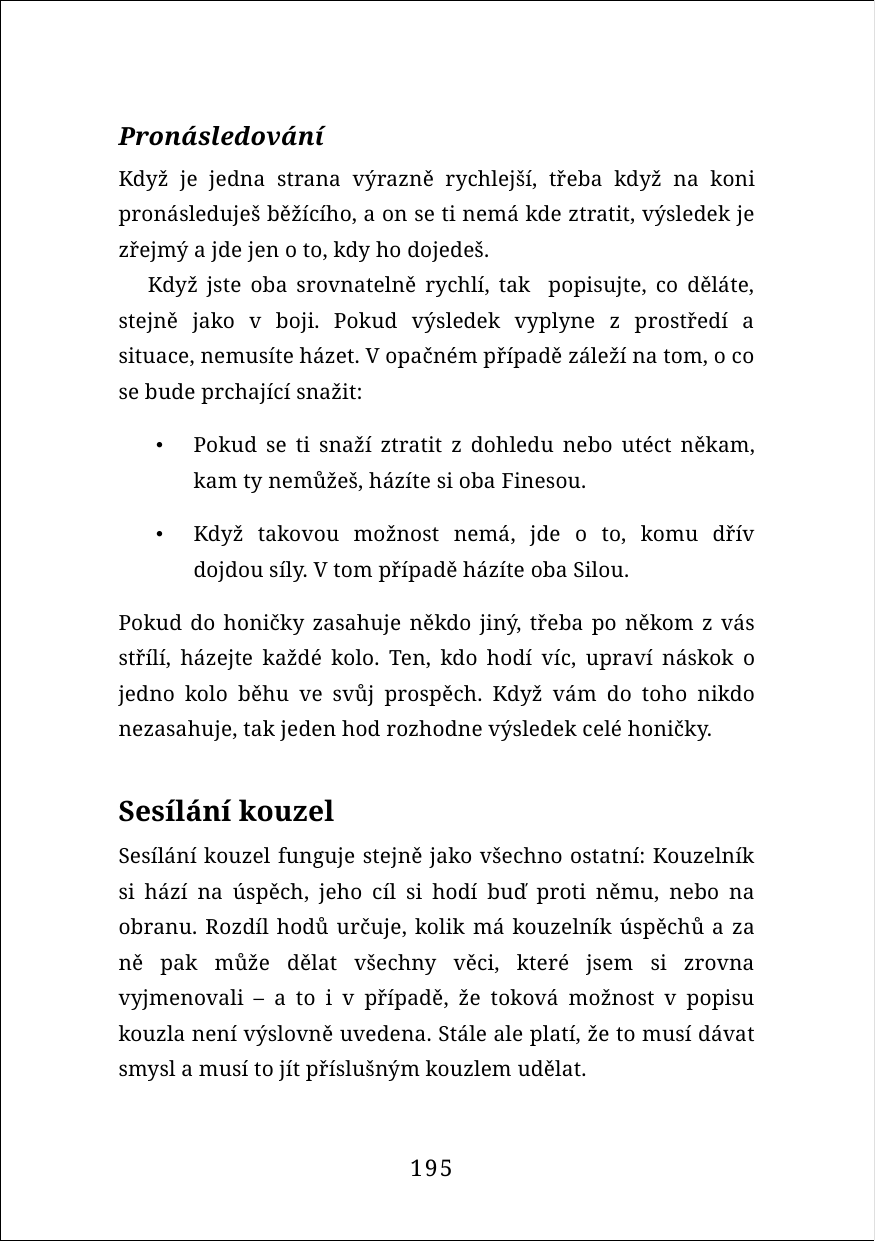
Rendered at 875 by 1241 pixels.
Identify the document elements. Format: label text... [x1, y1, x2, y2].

text Pokud do honičky zasahuje někdo jiný, třeba po někom z vás střílí, házejte každé kolo. Ten, kdo hodí víc, upraví náskok o jedno kolo běhu ve svůj prospěch. Když vám do toho nikdo nezasahuje, tak jeden hod rozhodne výsledek celé honičky. [118, 608, 756, 743]
list Když takovou možnost nemá, jde o to, komu dřív dojdou síly. V tom případě házíte oba Silou. [156, 519, 756, 583]
text Sesílání kouzel funguje stejně jako všechno ostatní: Kouzelník si hází na úspěch, jeho cíl si hodí buď proti němu, nebo na obranu. Rozdíl hodů určuje, kolik má kouzelník úspěchů a za ně pak může dělat všechny věci, které jsem si zrovna vyjmenovali – a to i v případě, že toková možnost v popisu kouzla není výslovně uvedena. Stále ale platí, že to musí dávat smysl a musí to jít příslušným kouzlem udělat. [118, 841, 756, 1083]
subtitle Sesílání kouzel [118, 791, 756, 830]
text Když je jedna strana výrazně rychlejší, třeba když na koni pronásleduješ běžícího, a on se ti nemá kde ztratit, výsledek je zřejmý a jde jen o to, kdy ho dojedeš. Když jste oba srovnatelně rychlí, tak popisujte, co děláte, stejně jako v boji. Pokud výsledek vyplyne z prostředí a situace, nemusíte házet. V opačném případě záleží na tom, o co se bude prchající snažit: [118, 164, 756, 406]
subtitle Pronásledování [118, 118, 756, 152]
list Pokud se ti snaží ztratit z dohledu nebo utéct někam, kam ty nemůžeš, házíte si oba Finesou. [156, 430, 756, 494]
